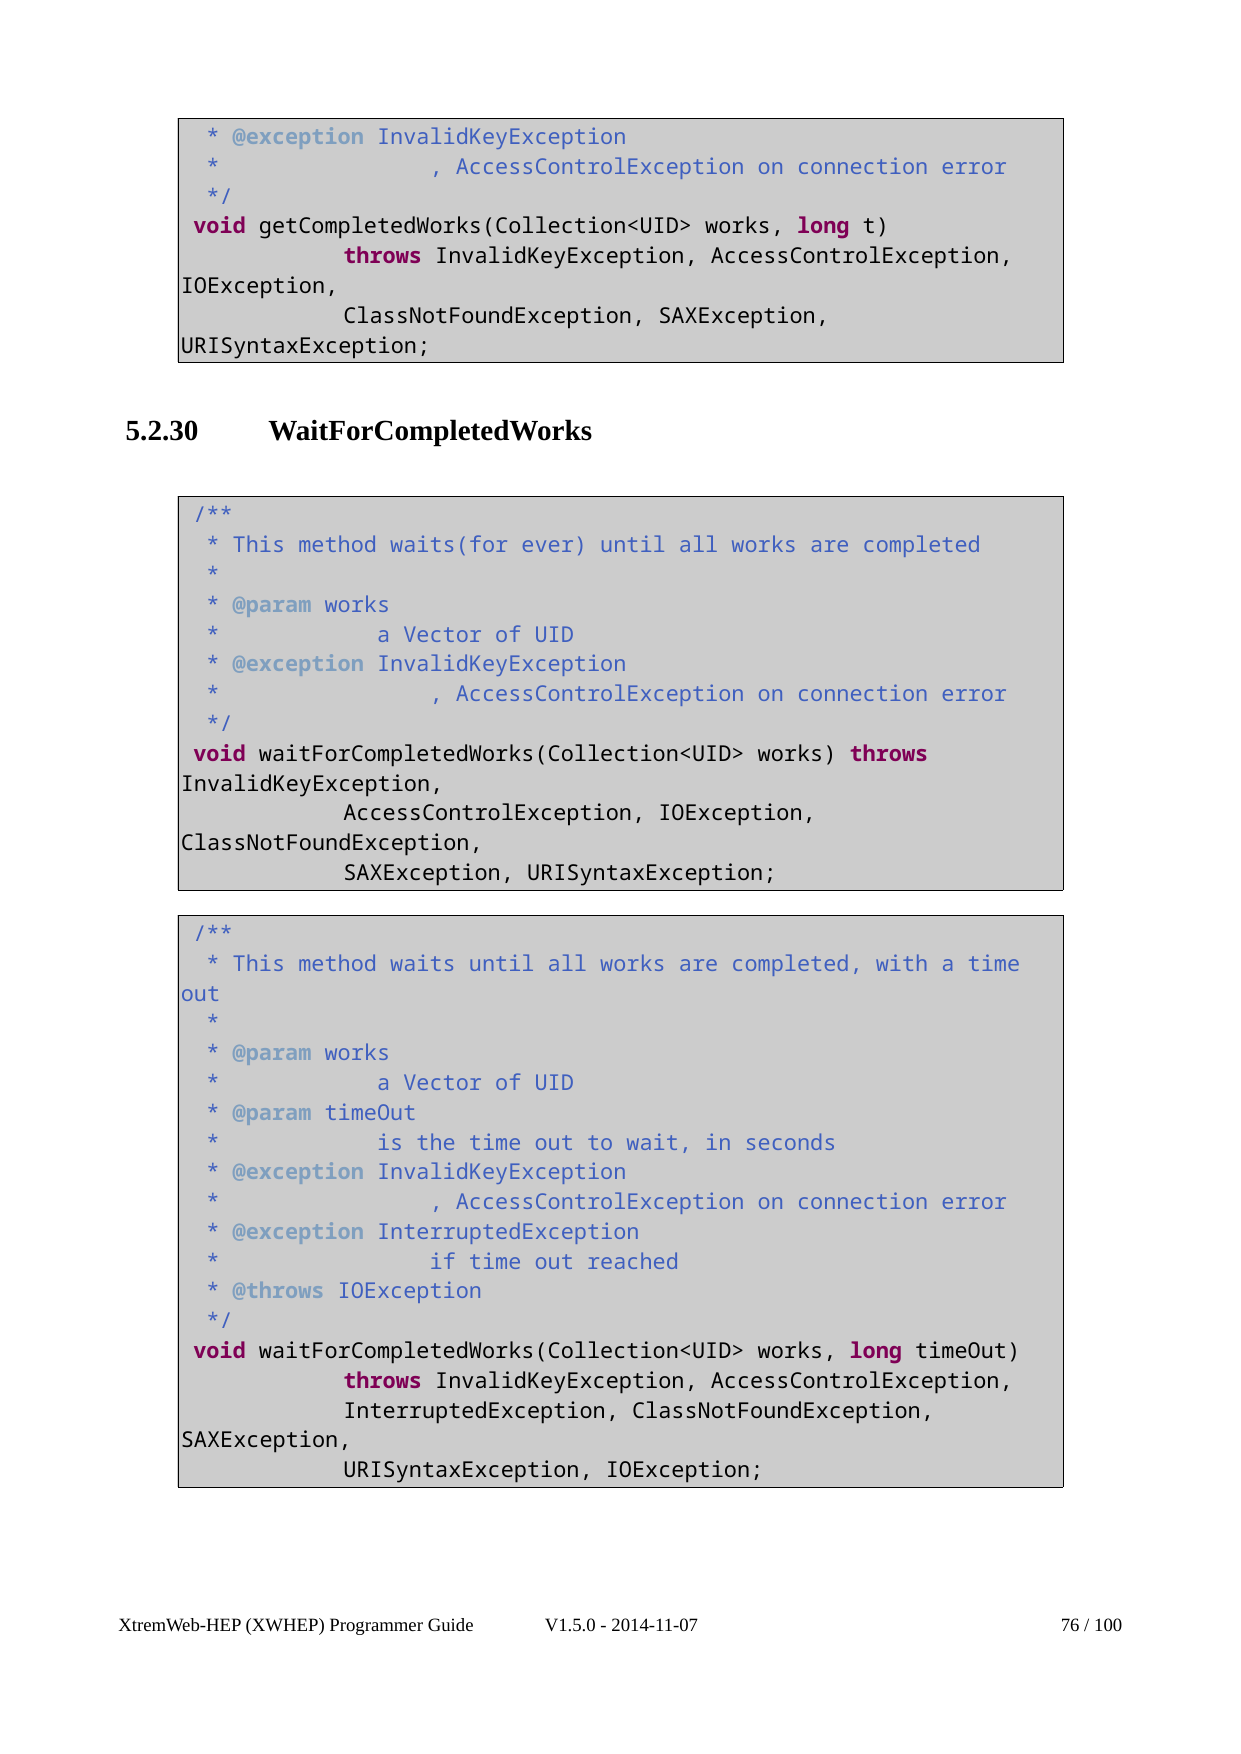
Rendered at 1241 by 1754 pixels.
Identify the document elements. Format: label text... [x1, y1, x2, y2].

text * if time out reached [179, 1243, 1063, 1272]
text throws InvalidKeyException, AccessControlException, [179, 1362, 1063, 1392]
text * [179, 556, 1063, 586]
text /** [179, 916, 1063, 945]
text * @exception InvalidKeyException [179, 1153, 1063, 1183]
text void waitForCompletedWorks(Collection<UID> works, long timeOut) [179, 1332, 1063, 1362]
text */ [179, 705, 1063, 735]
text void waitForCompletedWorks(Collection<UID> works) throws InvalidKeyException, [179, 735, 1063, 794]
text * , AccessControlException on connection error [179, 1183, 1063, 1213]
text /** [179, 497, 1063, 526]
text * @exception InterruptedException [179, 1213, 1063, 1243]
text */ [179, 178, 1063, 207]
text * @param timeOut [179, 1094, 1063, 1123]
text * a Vector of UID [179, 1064, 1063, 1094]
text * a Vector of UID [179, 616, 1063, 645]
text throws InvalidKeyException, AccessControlException, IOException, [179, 237, 1063, 297]
text * , AccessControlException on connection error [179, 148, 1063, 178]
text * This method waits(for ever) until all works are completed [179, 526, 1063, 556]
text SAXException, URISyntaxException; [179, 854, 1063, 890]
text AccessControlException, IOException, ClassNotFoundException, [179, 794, 1063, 854]
text * @exception InvalidKeyException [179, 119, 1063, 148]
text * @param works [179, 1034, 1063, 1064]
text URISyntaxException, IOException; [179, 1451, 1063, 1487]
text * [179, 1004, 1063, 1034]
text */ [179, 1302, 1063, 1332]
text InterruptedException, ClassNotFoundException, SAXException, [179, 1392, 1063, 1451]
text * This method waits until all works are completed, with a time out [179, 945, 1063, 1004]
subtitle WaitForCompletedWorks [118, 413, 1122, 446]
text * @throws IOException [179, 1272, 1063, 1302]
text * , AccessControlException on connection error [179, 675, 1063, 705]
text void getCompletedWorks(Collection<UID> works, long t) [179, 207, 1063, 237]
text * @exception InvalidKeyException [179, 645, 1063, 675]
text ClassNotFoundException, SAXException, URISyntaxException; [179, 297, 1063, 362]
text * @param works [179, 586, 1063, 616]
text * is the time out to wait, in seconds [179, 1123, 1063, 1153]
